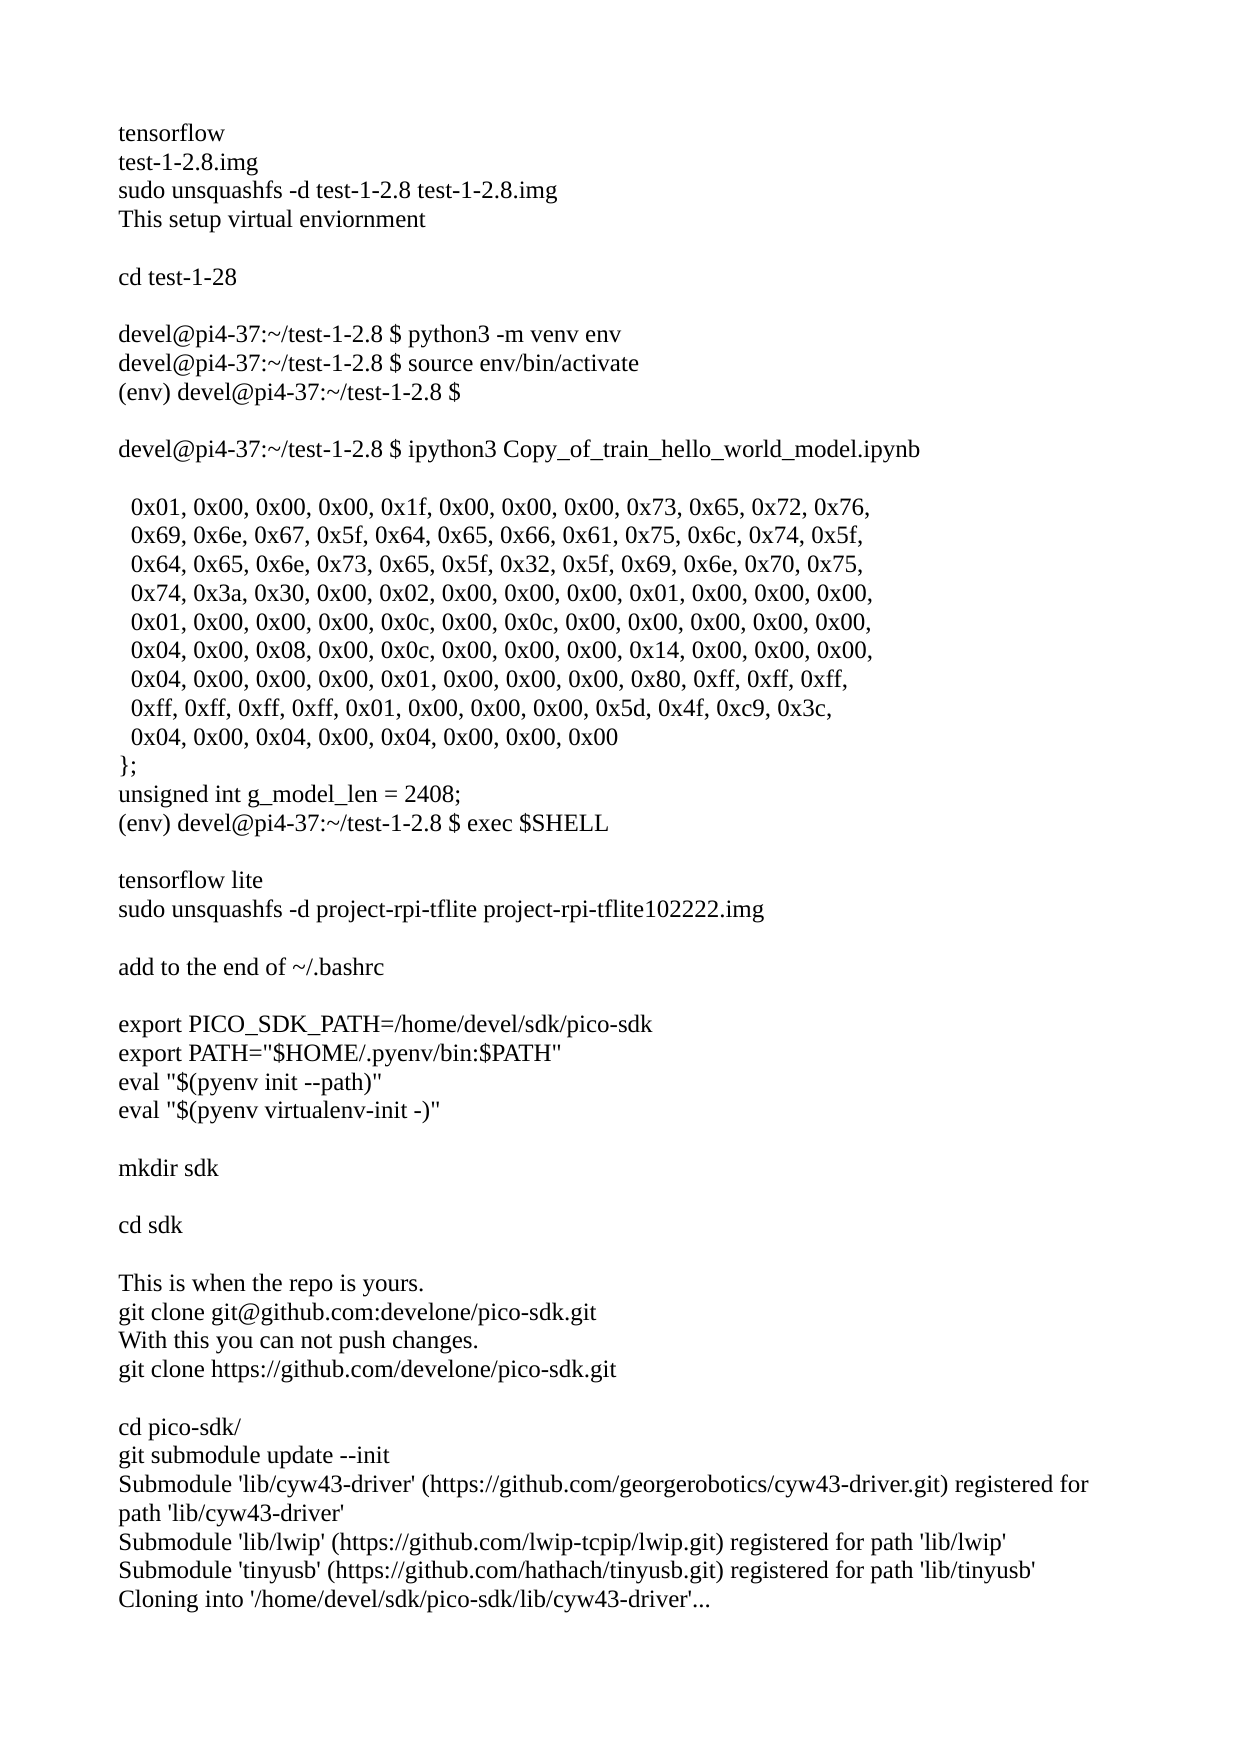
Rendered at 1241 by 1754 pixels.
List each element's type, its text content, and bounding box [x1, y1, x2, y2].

text devel@pi4-37:~/test-1-2.8 $ ipython3 Copy_of_train_hello_world_model.ipynb [118, 434, 1122, 463]
text 0x04, 0x00, 0x00, 0x00, 0x01, 0x00, 0x00, 0x00, 0x80, 0xff, 0xff, 0xff, [118, 664, 1122, 693]
text sudo unsquashfs -d project-rpi-tflite project-rpi-tflite102222.img [118, 894, 1122, 923]
text cd sdk [118, 1211, 1122, 1239]
text 0x64, 0x65, 0x6e, 0x73, 0x65, 0x5f, 0x32, 0x5f, 0x69, 0x6e, 0x70, 0x75, [118, 549, 1122, 578]
text mkdir sdk [118, 1153, 1122, 1182]
text devel@pi4-37:~/test-1-2.8 $ python3 -m venv env [118, 319, 1122, 348]
text (env) devel@pi4-37:~/test-1-2.8 $ [118, 377, 1122, 406]
text devel@pi4-37:~/test-1-2.8 $ source env/bin/activate [118, 348, 1122, 377]
text eval "$(pyenv init --path)" [118, 1067, 1122, 1096]
text Submodule 'tinyusb' (https://github.com/hathach/tinyusb.git) registered for path 'lib/tinyusb' [118, 1556, 1122, 1584]
text test-1-2.8.img [118, 147, 1122, 176]
text 0x04, 0x00, 0x04, 0x00, 0x04, 0x00, 0x00, 0x00 [118, 722, 1122, 751]
text 0xff, 0xff, 0xff, 0xff, 0x01, 0x00, 0x00, 0x00, 0x5d, 0x4f, 0xc9, 0x3c, [118, 693, 1122, 722]
text cd pico-sdk/ [118, 1412, 1122, 1441]
text 0x04, 0x00, 0x08, 0x00, 0x0c, 0x00, 0x00, 0x00, 0x14, 0x00, 0x00, 0x00, [118, 636, 1122, 664]
text tensorflow lite [118, 866, 1122, 894]
text git submodule update --init [118, 1441, 1122, 1469]
text 0x74, 0x3a, 0x30, 0x00, 0x02, 0x00, 0x00, 0x00, 0x01, 0x00, 0x00, 0x00, [118, 578, 1122, 607]
text export PICO_SDK_PATH=/home/devel/sdk/pico-sdk [118, 1009, 1122, 1038]
text 0x01, 0x00, 0x00, 0x00, 0x1f, 0x00, 0x00, 0x00, 0x73, 0x65, 0x72, 0x76, [118, 492, 1122, 521]
text sudo unsquashfs -d test-1-2.8 test-1-2.8.img [118, 176, 1122, 204]
text cd test-1-28 [118, 262, 1122, 291]
text 0x01, 0x00, 0x00, 0x00, 0x0c, 0x00, 0x0c, 0x00, 0x00, 0x00, 0x00, 0x00, [118, 607, 1122, 636]
text unsigned int g_model_len = 2408; [118, 779, 1122, 808]
text This setup virtual enviornment [118, 204, 1122, 233]
text }; [118, 751, 1122, 779]
text Cloning into '/home/devel/sdk/pico-sdk/lib/cyw43-driver'... [118, 1584, 1122, 1613]
text git clone git@github.com:develone/pico-sdk.git [118, 1297, 1122, 1326]
text export PATH="$HOME/.pyenv/bin:$PATH" [118, 1038, 1122, 1067]
text With this you can not push changes. [118, 1326, 1122, 1354]
text eval "$(pyenv virtualenv-init -)" [118, 1096, 1122, 1124]
text (env) devel@pi4-37:~/test-1-2.8 $ exec $SHELL [118, 808, 1122, 837]
text Submodule 'lib/cyw43-driver' (https://github.com/georgerobotics/cyw43-driver.git) registered for path 'lib/cyw43-driver' [118, 1469, 1122, 1527]
text Submodule 'lib/lwip' (https://github.com/lwip-tcpip/lwip.git) registered for path 'lib/lwip' [118, 1527, 1122, 1556]
text add to the end of ~/.bashrc [118, 952, 1122, 981]
text 0x69, 0x6e, 0x67, 0x5f, 0x64, 0x65, 0x66, 0x61, 0x75, 0x6c, 0x74, 0x5f, [118, 521, 1122, 549]
text git clone https://github.com/develone/pico-sdk.git [118, 1354, 1122, 1383]
text This is when the repo is yours. [118, 1268, 1122, 1297]
text tensorflow [118, 118, 1122, 147]
